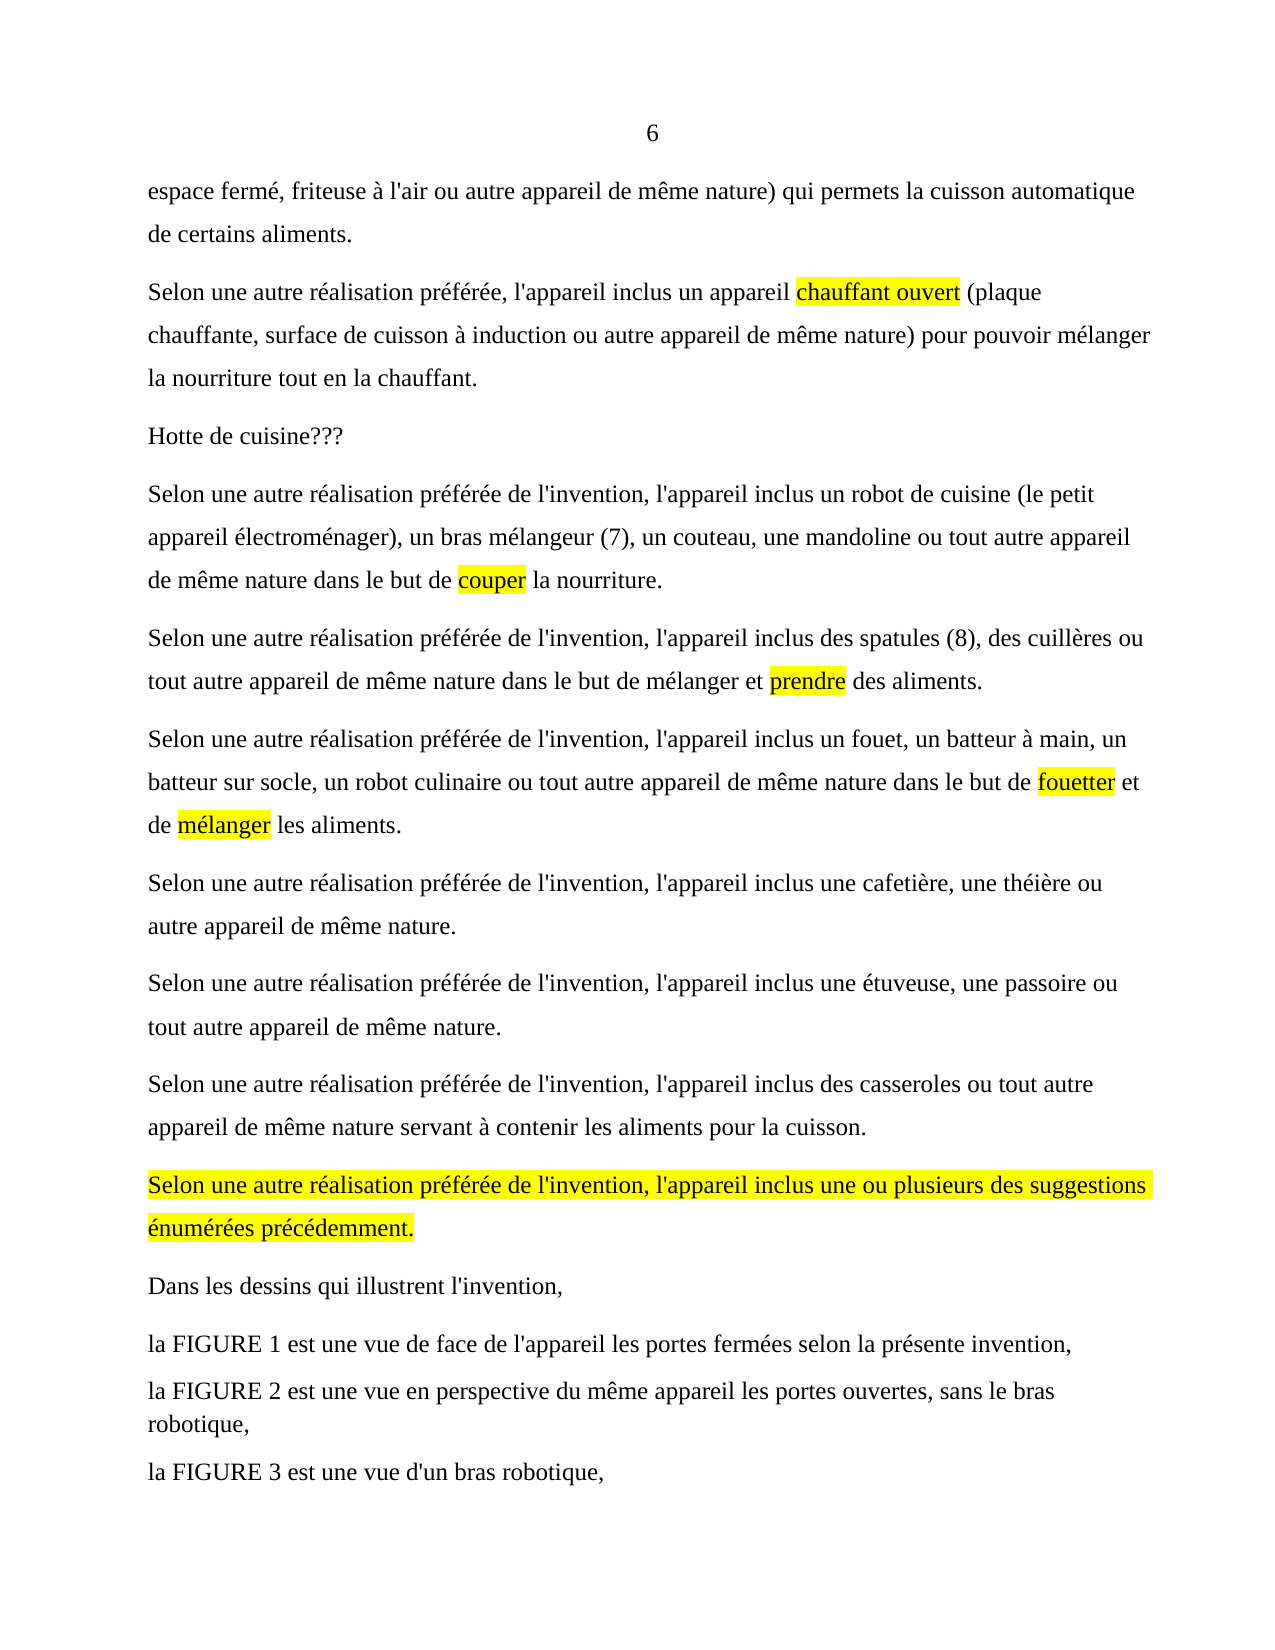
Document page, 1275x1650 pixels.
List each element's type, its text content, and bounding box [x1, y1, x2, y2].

text Selon une autre réalisation préférée de l'invention, l'appareil inclus un fouet, un batteur à main, un batteur sur socle, un robot culinaire ou tout autre appareil de même nature dans le but de fouetter et de mélanger les aliments. [148, 724, 1157, 839]
text Selon une autre réalisation préférée, l'appareil inclus un appareil chauffant ouvert (plaque chauffante, surface de cuisson à induction ou autre appareil de même nature) pour pouvoir mélanger la nourriture tout en la chauffant. [148, 277, 1157, 392]
text Selon une autre réalisation préférée de l'invention, l'appareil inclus une étuveuse, une passoire ou tout autre appareil de même nature. [148, 968, 1157, 1040]
text Dans les dessins qui illustrent l'invention, [148, 1271, 1157, 1300]
text Selon une autre réalisation préférée de l'invention, l'appareil inclus des spatules (8), des cuillères ou tout autre appareil de même nature dans le but de mélanger et prendre des aliments. [148, 623, 1157, 695]
text Selon une autre réalisation préférée de l'invention, l'appareil inclus une cafetière, une théière ou autre appareil de même nature. [148, 868, 1157, 939]
text Selon une autre réalisation préférée de l'invention, l'appareil inclus des casseroles ou tout autre appareil de même nature servant à contenir les aliments pour la cuisson. [148, 1069, 1157, 1141]
text la FIGURE 2 est une vue en perspective du même appareil les portes ouvertes, sans le bras robotique, [148, 1376, 1157, 1438]
text espace fermé, friteuse à l'air ou autre appareil de même nature) qui permets la cuisson automatique de certains aliments. [148, 176, 1157, 248]
text Selon une autre réalisation préférée de l'invention, l'appareil inclus une ou plusieurs des suggestions énumérées précédemment. [148, 1170, 1157, 1242]
text la FIGURE 1 est une vue de face de l'appareil les portes fermées selon la présente invention, [148, 1329, 1157, 1357]
text la FIGURE 3 est une vue d'un bras robotique, [148, 1457, 1157, 1486]
text Selon une autre réalisation préférée de l'invention, l'appareil inclus un robot de cuisine (le petit appareil électroménager), un bras mélangeur (7), un couteau, une mandoline ou tout autre appareil de même nature dans le but de couper la nourriture. [148, 479, 1157, 594]
text Hotte de cuisine??? [148, 421, 1157, 450]
